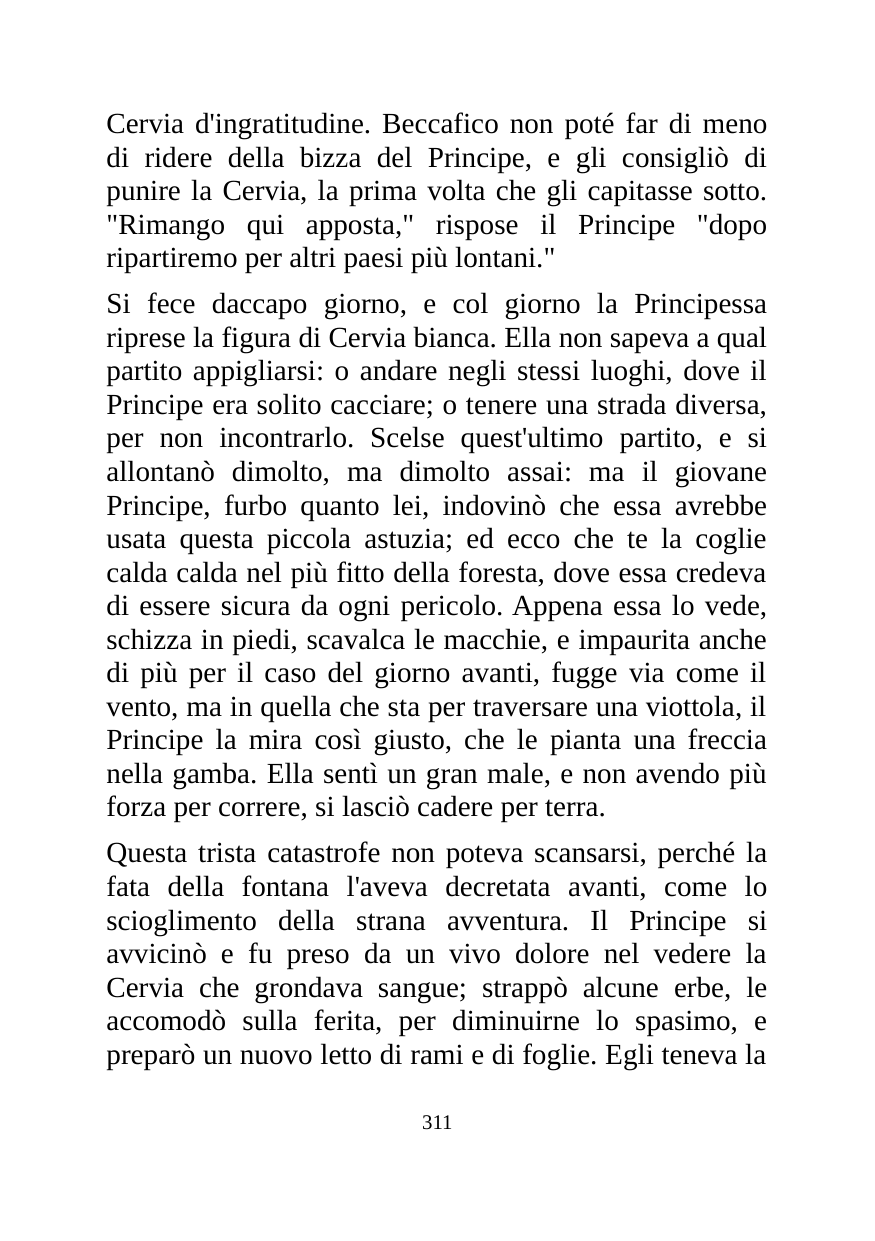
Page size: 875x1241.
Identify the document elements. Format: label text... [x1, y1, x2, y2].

text Cervia d'ingratitudine. Beccafico non poté far di meno di ridere della bizza del Principe, e gli consigliò di punire la Cervia, la prima volta che gli capitasse sotto. "Rimango qui apposta," rispose il Principe "dopo ripartiremo per altri paesi più lontani." [106, 106, 768, 274]
text Si fece daccapo giorno, e col giorno la Principessa riprese la figura di Cervia bianca. Ella non sapeva a qual partito appigliarsi: o andare negli stessi luoghi, dove il Principe era solito cacciare; o tenere una strada diversa, per non incontrarlo. Scelse quest'ultimo partito, e si allontanò dimolto, ma dimolto assai: ma il giovane Principe, furbo quanto lei, indovinò che essa avrebbe usata questa piccola astuzia; ed ecco che te la coglie calda calda nel più fitto della foresta, dove essa credeva di essere sicura da ogni pericolo. Appena essa lo vede, schizza in piedi, scavalca le macchie, e impaurita anche di più per il caso del giorno avanti, fugge via come il vento, ma in quella che sta per traversare una viottola, il Principe la mira così giusto, che le pianta una freccia nella gamba. Ella sentì un gran male, e non avendo più forza per correre, si lasciò cadere per terra. [106, 286, 768, 823]
text Questa trista catastrofe non poteva scansarsi, perché la fata della fontana l'aveva decretata avanti, come lo scioglimento della strana avventura. Il Principe si avvicinò e fu preso da un vivo dolore nel vedere la Cervia che grondava sangue; strappò alcune erbe, le accomodò sulla ferita, per diminuirne lo spasimo, e preparò un nuovo letto di rami e di foglie. Egli teneva la [106, 836, 768, 1070]
